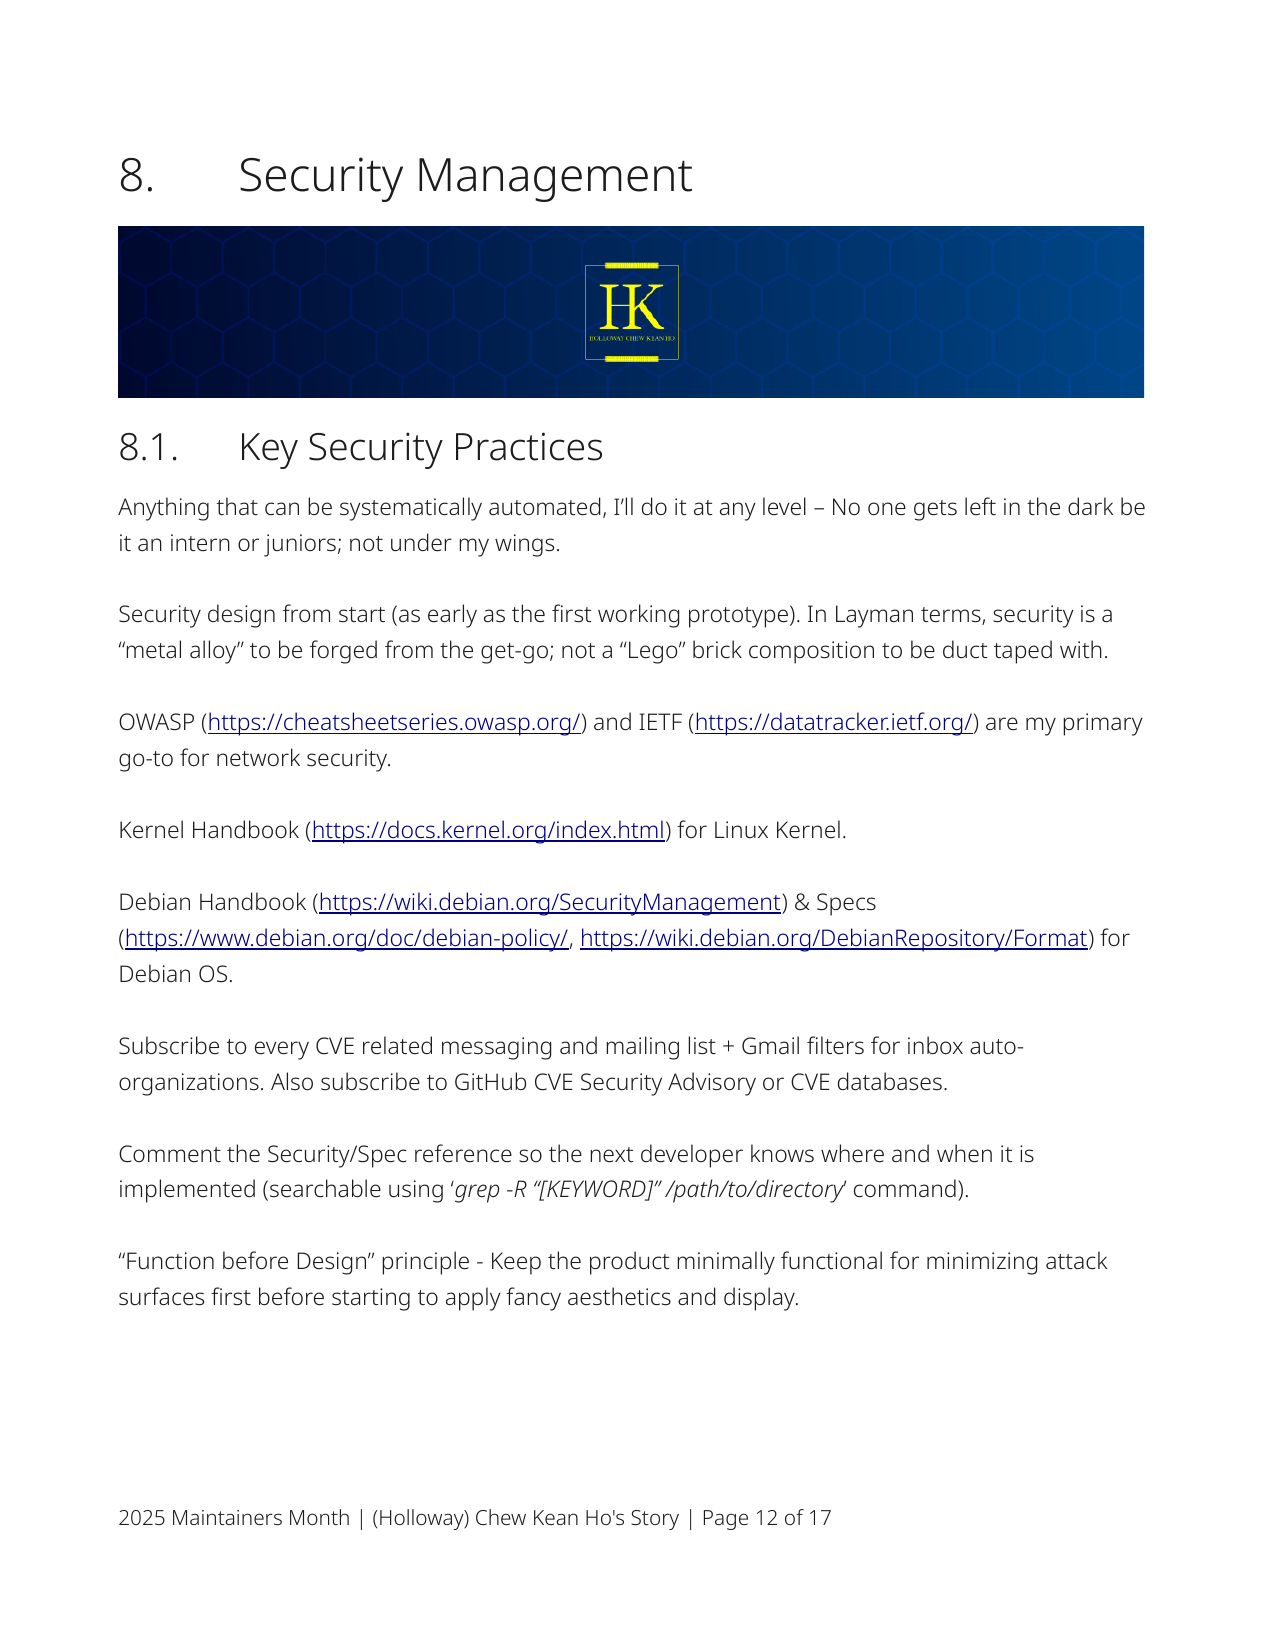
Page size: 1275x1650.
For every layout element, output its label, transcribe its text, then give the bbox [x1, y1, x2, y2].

text Kernel Handbook (https://docs.kernel.org/index.html) for Linux Kernel. [118, 814, 1157, 845]
text Comment the Security/Spec reference so the next developer knows where and when it is implemented (searchable using ‘grep -R “[KEYWORD]” /path/to/directory’ command). [118, 1137, 1157, 1205]
text Subscribe to every CVE related messaging and mailing list + Gmail filters for inbox auto-organizations. Also subscribe to GitHub CVE Security Advisory or CVE databases. [118, 1030, 1157, 1097]
picture [118, 226, 1145, 398]
text Debian Handbook (https://wiki.debian.org/SecurityManagement) & Specs (https://www.debian.org/doc/debian-policy/, https://wiki.debian.org/DebianRepository/Format) for Debian OS. [118, 886, 1157, 989]
subtitle Security Management [118, 143, 1157, 205]
text Security design from start (as early as the first working prototype). In Layman terms, security is a “metal alloy” to be forged from the get-go; not a “Lego” brick composition to be duct taped with. [118, 598, 1157, 666]
subtitle Key Security Practices [118, 420, 1157, 471]
text Anything that can be systematically automated, I’ll do it at any level – No one gets left in the dark be it an intern or juniors; not under my wings. [118, 491, 1157, 558]
text OWASP (https://cheatsheetseries.owasp.org/) and IETF (https://datatracker.ietf.org/) are my primary go-to for network security. [118, 706, 1157, 773]
text “Function before Design” principle - Keep the product minimally functional for minimizing attack surfaces first before starting to apply fancy aesthetics and display. [118, 1245, 1157, 1312]
